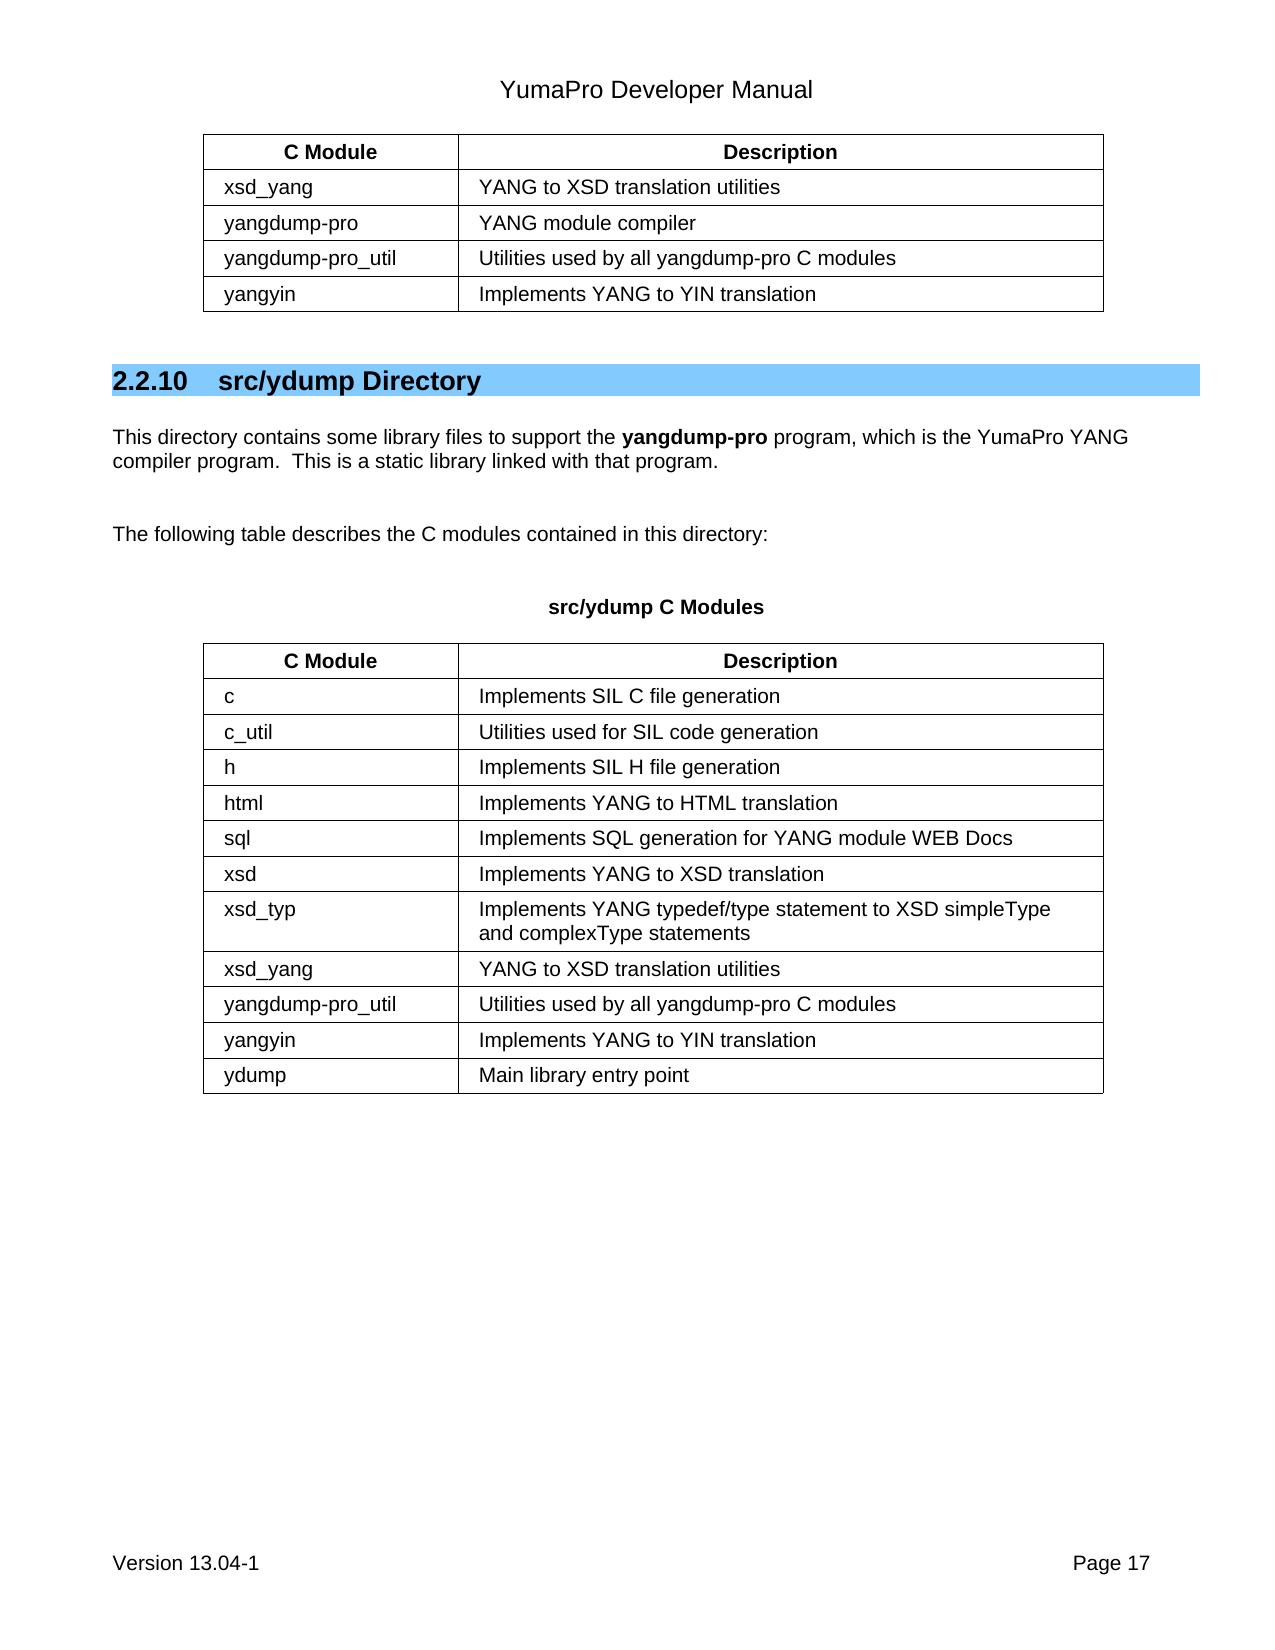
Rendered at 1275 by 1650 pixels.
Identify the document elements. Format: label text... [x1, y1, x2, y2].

table_cell yangdump-pro_util [204, 987, 458, 1022]
table_cell c_util [204, 715, 458, 749]
table_cell yangyin [204, 277, 458, 311]
table_header C Module [204, 644, 458, 678]
table_cell Implements YANG to YIN translation [459, 277, 1103, 311]
table_cell xsd_yang [204, 952, 458, 986]
table_cell Utilities used by all yangdump-pro C modules [459, 241, 1103, 276]
table_cell ydump [204, 1059, 458, 1093]
table_cell html [204, 786, 458, 820]
table_cell Utilities used for SIL code generation [459, 715, 1103, 749]
table_cell yangdump-pro [204, 206, 458, 240]
subtitle src/ydump C Modules [127, 595, 1185, 619]
table_cell yangdump-pro_util [204, 241, 458, 276]
table_header C Module [204, 135, 458, 169]
table_cell xsd_yang [204, 170, 458, 205]
table_cell h [204, 750, 458, 785]
text The following table describes the C modules contained in this directory: [112, 522, 1200, 546]
table_cell Implements SQL generation for YANG module WEB Docs [459, 821, 1103, 856]
table_cell Implements YANG to XSD translation [459, 857, 1103, 891]
table_cell Implements YANG typedef/type statement to XSD simpleType and complexType statements [459, 892, 1103, 951]
table_header Description [459, 644, 1103, 678]
table_cell Implements YANG to YIN translation [459, 1023, 1103, 1057]
table_cell Implements YANG to HTML translation [459, 786, 1103, 820]
table_cell c [204, 679, 458, 714]
table_cell sql [204, 821, 458, 856]
table_header Description [459, 135, 1103, 169]
table_cell YANG to XSD translation utilities [459, 170, 1103, 205]
table_cell Implements SIL C file generation [459, 679, 1103, 714]
table_cell xsd [204, 857, 458, 891]
table_cell Main library entry point [459, 1059, 1103, 1093]
table_cell Implements SIL H file generation [459, 750, 1103, 785]
table_cell Utilities used by all yangdump-pro C modules [459, 987, 1103, 1022]
subtitle src/ydump Directory [112, 364, 1200, 396]
table_cell YANG to XSD translation utilities [459, 952, 1103, 986]
text This directory contains some library files to support the yangdump-pro program, which is the YumaPro YANG compiler program. This is a static library linked with that program. [112, 425, 1200, 473]
table_cell yangyin [204, 1023, 458, 1057]
table_cell YANG module compiler [459, 206, 1103, 240]
table_cell xsd_typ [204, 892, 458, 951]
